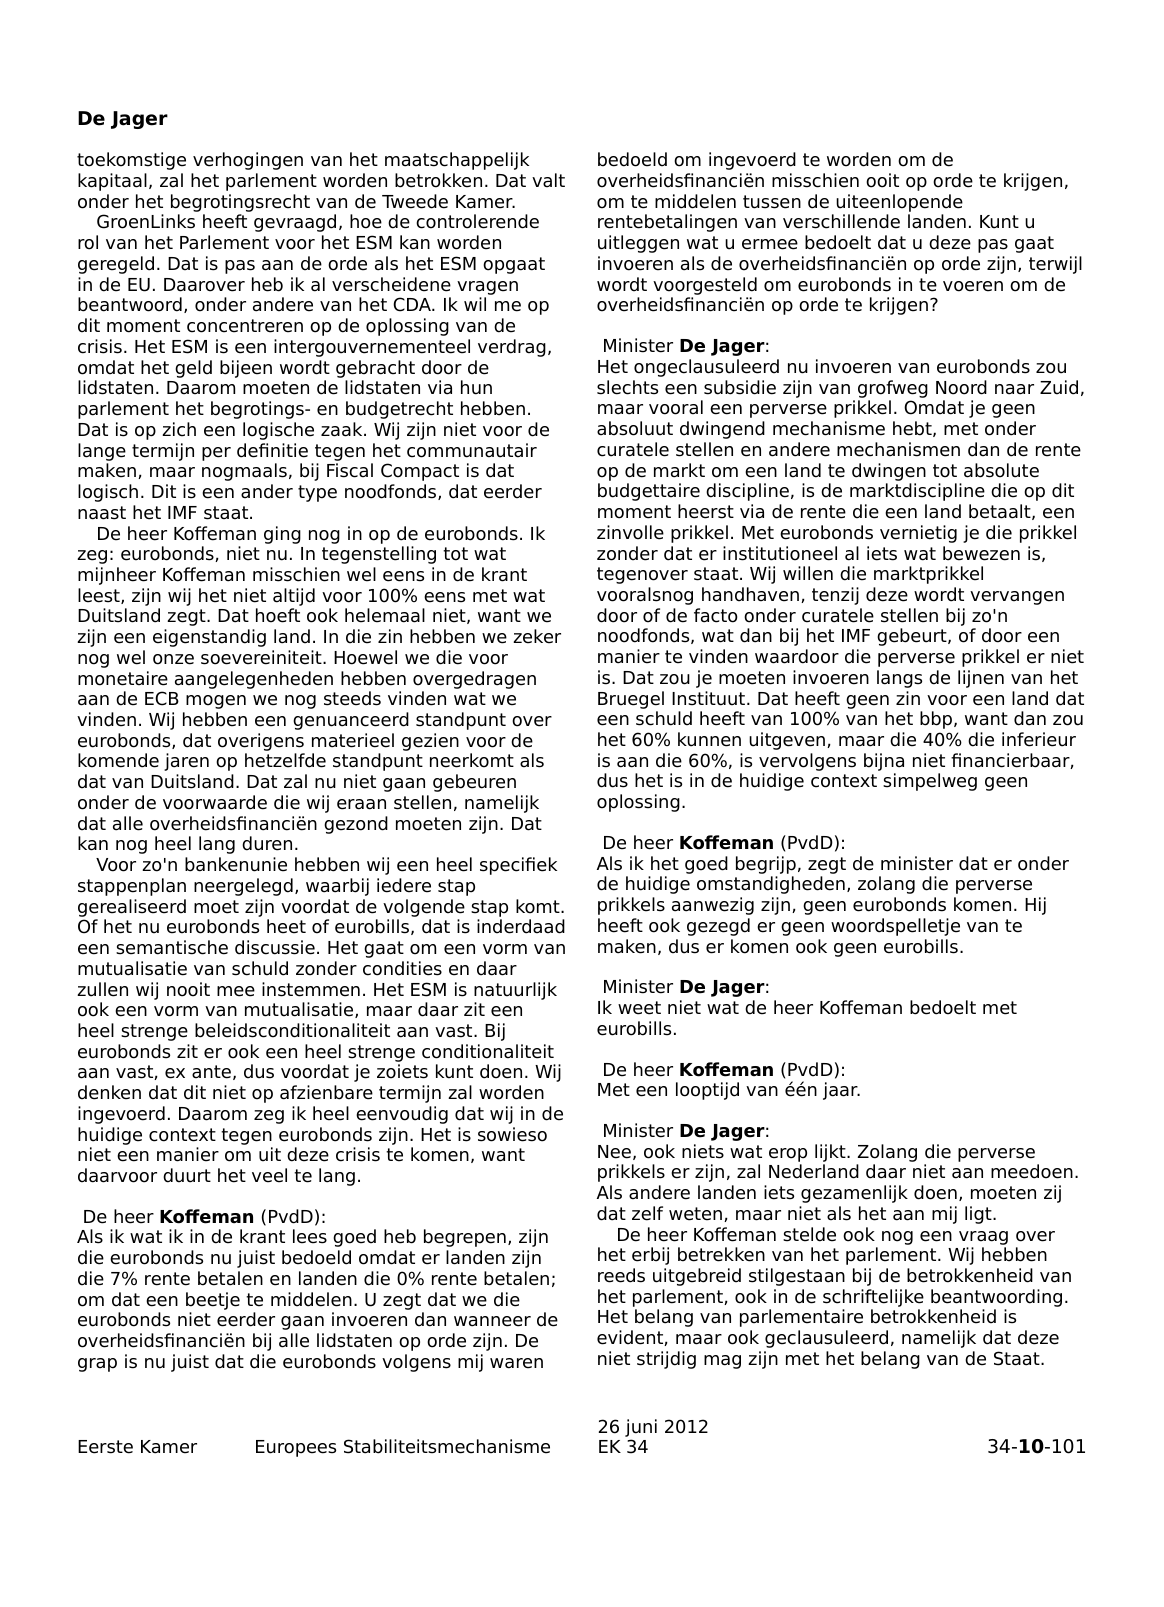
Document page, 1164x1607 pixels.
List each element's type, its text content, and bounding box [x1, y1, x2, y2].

text Voor zo'n bankenunie hebben wij een heel specifiek stappenplan neergelegd, waarbij iedere stap gerealiseerd moet zijn voordat de volgende stap komt. Of het nu eurobonds heet of eurobills, dat is inderdaad een semantische discussie. Het gaat om een vorm van mutualisatie van schuld zonder condities en daar zullen wij nooit mee instemmen. Het ESM is natuurlijk ook een vorm van mutualisatie, maar daar zit een heel strenge beleidsconditionaliteit aan vast. Bij eurobonds zit er ook een heel strenge conditionaliteit aan vast, ex ante, dus voordat je zoiets kunt doen. Wij denken dat dit niet op afzienbare termijn zal worden ingevoerd. Daarom zeg ik heel eenvoudig dat wij in de huidige context tegen eurobonds zijn. Het is sowieso niet een manier om uit deze crisis te komen, want daarvoor duurt het veel te lang. [77, 855, 567, 1187]
text Ik weet niet wat de heer Koffeman bedoelt met eurobills. [596, 998, 1087, 1039]
text bedoeld om ingevoerd te worden om de overheidsfinanciën misschien ooit op orde te krijgen, om te middelen tussen de uiteenlopende rentebetalingen van verschillende landen. Kunt u uitleggen wat u ermee bedoelt dat u deze pas gaat invoeren als de overheidsfinanciën op orde zijn, terwijl wordt voorgesteld om eurobonds in te voeren om de overheidsfinanciën op orde te krijgen? [596, 150, 1087, 316]
text Het ongeclausuleerd nu invoeren van eurobonds zou slechts een subsidie zijn van grofweg Noord naar Zuid, maar vooral een perverse prikkel. Omdat je geen absoluut dwingend mechanisme hebt, met onder curatele stellen en andere mechanismen dan de rente op de markt om een land te dwingen tot absolute budgettaire discipline, is de marktdiscipline die op dit moment heerst via de rente die een land betaalt, een zinvolle prikkel. Met eurobonds vernietig je die prikkel zonder dat er institutioneel al iets wat bewezen is, tegenover staat. Wij willen die marktprikkel vooralsnog handhaven, tenzij deze wordt vervangen door of de facto onder curatele stellen bij zo'n noodfonds, wat dan bij het IMF gebeurt, of door een manier te vinden waardoor die perverse prikkel er niet is. Dat zou je moeten invoeren langs de lijnen van het Bruegel Instituut. Dat heeft geen zin voor een land dat een schuld heeft van 100% van het bbp, want dan zou het 60% kunnen uitgeven, maar die 40% die inferieur is aan die 60%, is vervolgens bijna niet financierbaar, dus het is in de huidige context simpelweg geen oplossing. [596, 357, 1087, 813]
text Als ik het goed begrijp, zegt de minister dat er onder de huidige omstandigheden, zolang die perverse prikkels aanwezig zijn, geen eurobonds komen. Hij heeft ook gezegd er geen woordspelletje van te maken, dus er komen ook geen eurobills. [596, 853, 1087, 957]
text Minister De Jager: [596, 977, 1087, 998]
text GroenLinks heeft gevraagd, hoe de controlerende rol van het Parlement voor het ESM kan worden geregeld. Dat is pas aan de orde als het ESM opgaat in de EU. Daarover heb ik al verscheidene vragen beantwoord, onder andere van het CDA. Ik wil me op dit moment concentreren op de oplossing van de crisis. Het ESM is een intergouvernementeel verdrag, omdat het geld bijeen wordt gebracht door de lidstaten. Daarom moeten de lidstaten via hun parlement het begrotings- en budgetrecht hebben. Dat is op zich een logische zaak. Wij zijn niet voor de lange termijn per definitie tegen het communautair maken, maar nogmaals, bij Fiscal Compact is dat logisch. Dit is een ander type noodfonds, dat eerder naast het IMF staat. [77, 212, 567, 523]
text toekomstige verhogingen van het maatschappelijk kapitaal, zal het parlement worden betrokken. Dat valt onder het begrotingsrecht van de Tweede Kamer. [77, 150, 567, 212]
text De heer Koffeman stelde ook nog een vraag over het erbij betrekken van het parlement. Wij hebben reeds uitgebreid stilgestaan bij de betrokkenheid van het parlement, ook in de schriftelijke beantwoording. Het belang van parlementaire betrokkenheid is evident, maar ook geclausuleerd, namelijk dat deze niet strijdig mag zijn met het belang van de Staat. [596, 1224, 1087, 1369]
text De heer Koffeman (PvdD): [596, 1059, 1087, 1080]
text De heer Koffeman ging nog in op de eurobonds. Ik zeg: eurobonds, niet nu. In tegenstelling tot wat mijnheer Koffeman misschien wel eens in de krant leest, zijn wij het niet altijd voor 100% eens met wat Duitsland zegt. Dat hoeft ook helemaal niet, want we zijn een eigenstandig land. In die zin hebben we zeker nog wel onze soevereiniteit. Hoewel we die voor monetaire aangelegenheden hebben overgedragen aan de ECB mogen we nog steeds vinden wat we vinden. Wij hebben een genuanceerd standpunt over eurobonds, dat overigens materieel gezien voor de komende jaren op hetzelfde standpunt neerkomt als dat van Duitsland. Dat zal nu niet gaan gebeuren onder de voorwaarde die wij eraan stellen, namelijk dat alle overheidsfinanciën gezond moeten zijn. Dat kan nog heel lang duren. [77, 523, 567, 855]
text Met een looptijd van één jaar. [596, 1080, 1087, 1101]
text De heer Koffeman (PvdD): [596, 833, 1087, 853]
text Minister De Jager: [596, 1121, 1087, 1142]
text Nee, ook niets wat erop lijkt. Zolang die perverse prikkels er zijn, zal Nederland daar niet aan meedoen. Als andere landen iets gezamenlijk doen, moeten zij dat zelf weten, maar niet als het aan mij ligt. [596, 1142, 1087, 1224]
text De heer Koffeman (PvdD): [77, 1207, 567, 1227]
text Als ik wat ik in de krant lees goed heb begrepen, zijn die eurobonds nu juist bedoeld omdat er landen zijn die 7% rente betalen en landen die 0% rente betalen; om dat een beetje te middelen. U zegt dat we die eurobonds niet eerder gaan invoeren dan wanneer de overheidsfinanciën bij alle lidstaten op orde zijn. De grap is nu juist dat die eurobonds volgens mij waren [77, 1227, 567, 1372]
text Minister De Jager: [596, 336, 1087, 357]
